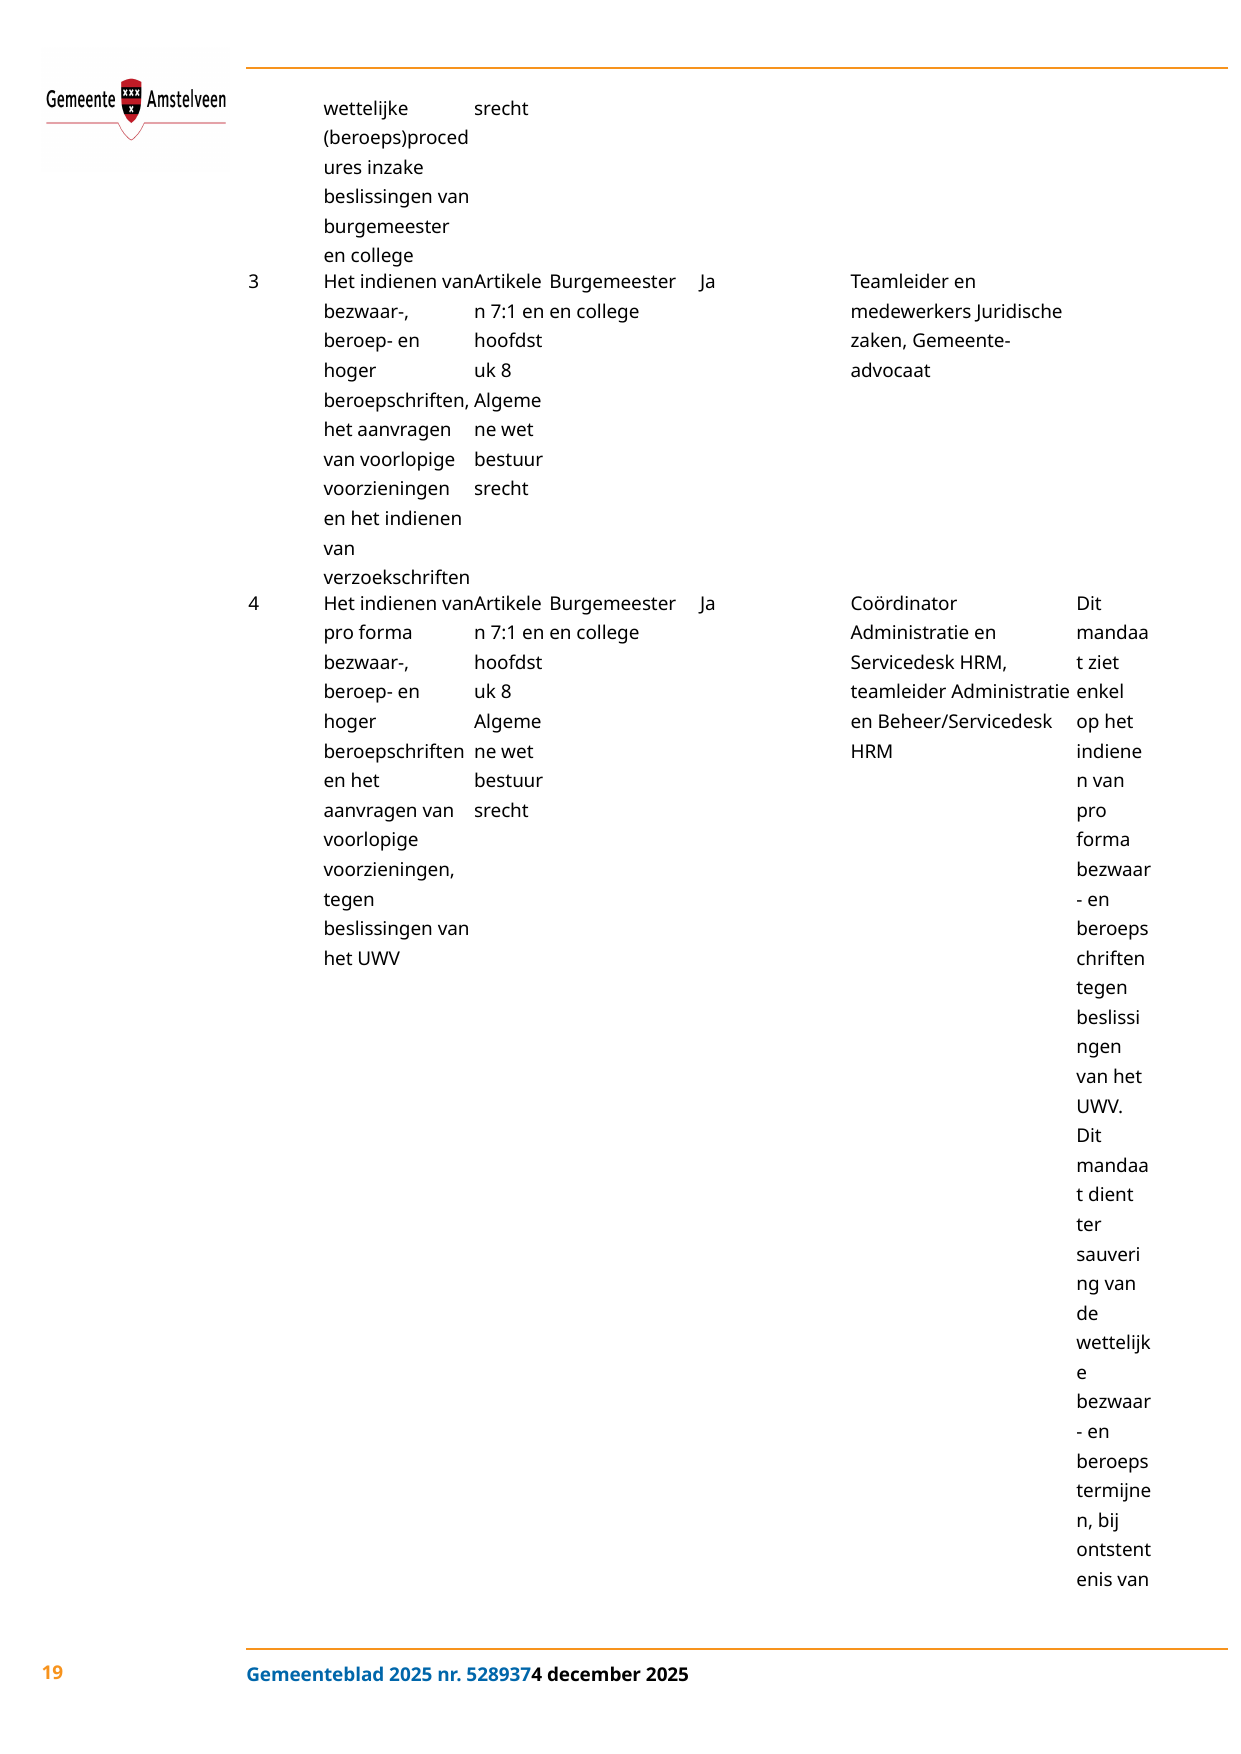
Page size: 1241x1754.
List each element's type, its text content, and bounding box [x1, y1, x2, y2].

table_cell Ja [700, 269, 850, 590]
table_cell [700, 95, 850, 268]
table_cell [1076, 95, 1152, 268]
table_cell Het indienen van pro forma bezwaar-, beroep- en hoger beroepschriften en het aanvragen van voorlopige voorzieningen, tegen beslissingen van het UWV [323, 590, 474, 1592]
table_cell Teamleider en medewerkers Juridische zaken, Gemeente-advocaat [850, 269, 1076, 590]
table_cell [248, 95, 323, 268]
table_cell 4 [248, 590, 323, 1592]
table_cell [1076, 269, 1152, 590]
table_cell Dit mandaat ziet enkel op het indienen van pro forma bezwaar- en beroepschriften tegen beslissingen van het UWV. Dit mandaat dient ter sauvering van de wettelijke bezwaar- en beroepstermijnen, bij ontstentenis van [1076, 590, 1152, 1592]
table_cell Ja [700, 590, 850, 1592]
picture [41, 47, 231, 172]
table_cell Coördinator Administratie en Servicedesk HRM, teamleider Administratie en Beheer/Servicedesk HRM [850, 590, 1076, 1592]
table_cell [549, 95, 700, 268]
table_cell Burgemeester en college [549, 590, 700, 1592]
table_cell 3 [248, 269, 323, 590]
table_cell [850, 95, 1076, 268]
table_cell Burgemeester en college [549, 269, 700, 590]
table_cell Het indienen van bezwaar-, beroep- en hoger beroepschriften, het aanvragen van voorlopige voorzieningen en het indienen van verzoekschriften [323, 269, 474, 590]
table_cell Artikelen 7:1 en hoofdstuk 8 Algemene wet bestuursrecht [474, 269, 549, 590]
table_cell Artikelen 7:1 en hoofdstuk 8 Algemene wet bestuursrecht [474, 590, 549, 1592]
table_cell srecht [474, 95, 549, 268]
table_cell wettelijke (beroeps)procedures inzake beslissingen van burgemeester en college [323, 95, 474, 268]
